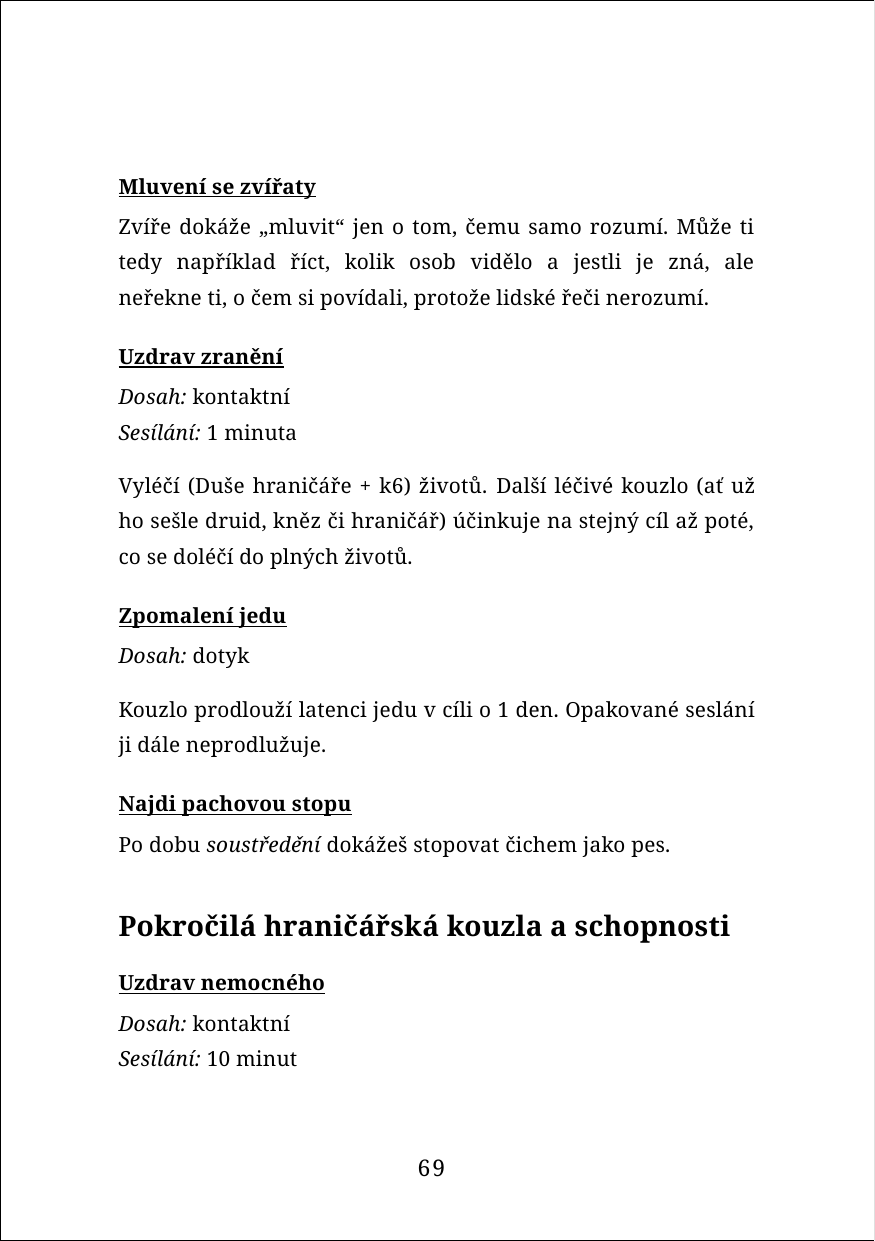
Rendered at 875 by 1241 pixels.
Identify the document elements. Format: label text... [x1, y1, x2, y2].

text Dosah: kontaktní Sesílání: 10 minut [118, 1009, 756, 1073]
text Dosah: kontaktní Sesílání: 1 minuta [118, 382, 756, 446]
text Zvíře dokáže „mluvit“ jen o tom, čemu samo rozumí. Může ti tedy například říct, kolik osob vidělo a jestli je zná, ale neřekne ti, o čem si povídali, protože lidské řeči nerozumí. [118, 212, 756, 311]
subtitle Mluvení se zvířaty [118, 172, 756, 200]
subtitle Pokročilá hraničářská kouzla a schopnosti [118, 907, 756, 945]
text Kouzlo prodlouží latenci jedu v cíli o 1 den. Opakované seslání ji dále neprodlužuje. [118, 695, 756, 759]
subtitle Zpomalení jedu [118, 601, 756, 630]
text Dosah: dotyk [118, 642, 756, 670]
text Po dobu soustředění dokážeš stopovat čichem jako pes. [118, 830, 756, 858]
subtitle Najdi pachovou stopu [118, 789, 756, 818]
text Vyléčí (Duše hraničáře + k6) životů. Další léčivé kouzlo (ať už ho sešle druid, kněz či hraničář) účinkuje na stejný cíl až poté, co se doléčí do plných životů. [118, 471, 756, 571]
subtitle Uzdrav zranění [118, 342, 756, 371]
subtitle Uzdrav nemocného [118, 968, 756, 997]
